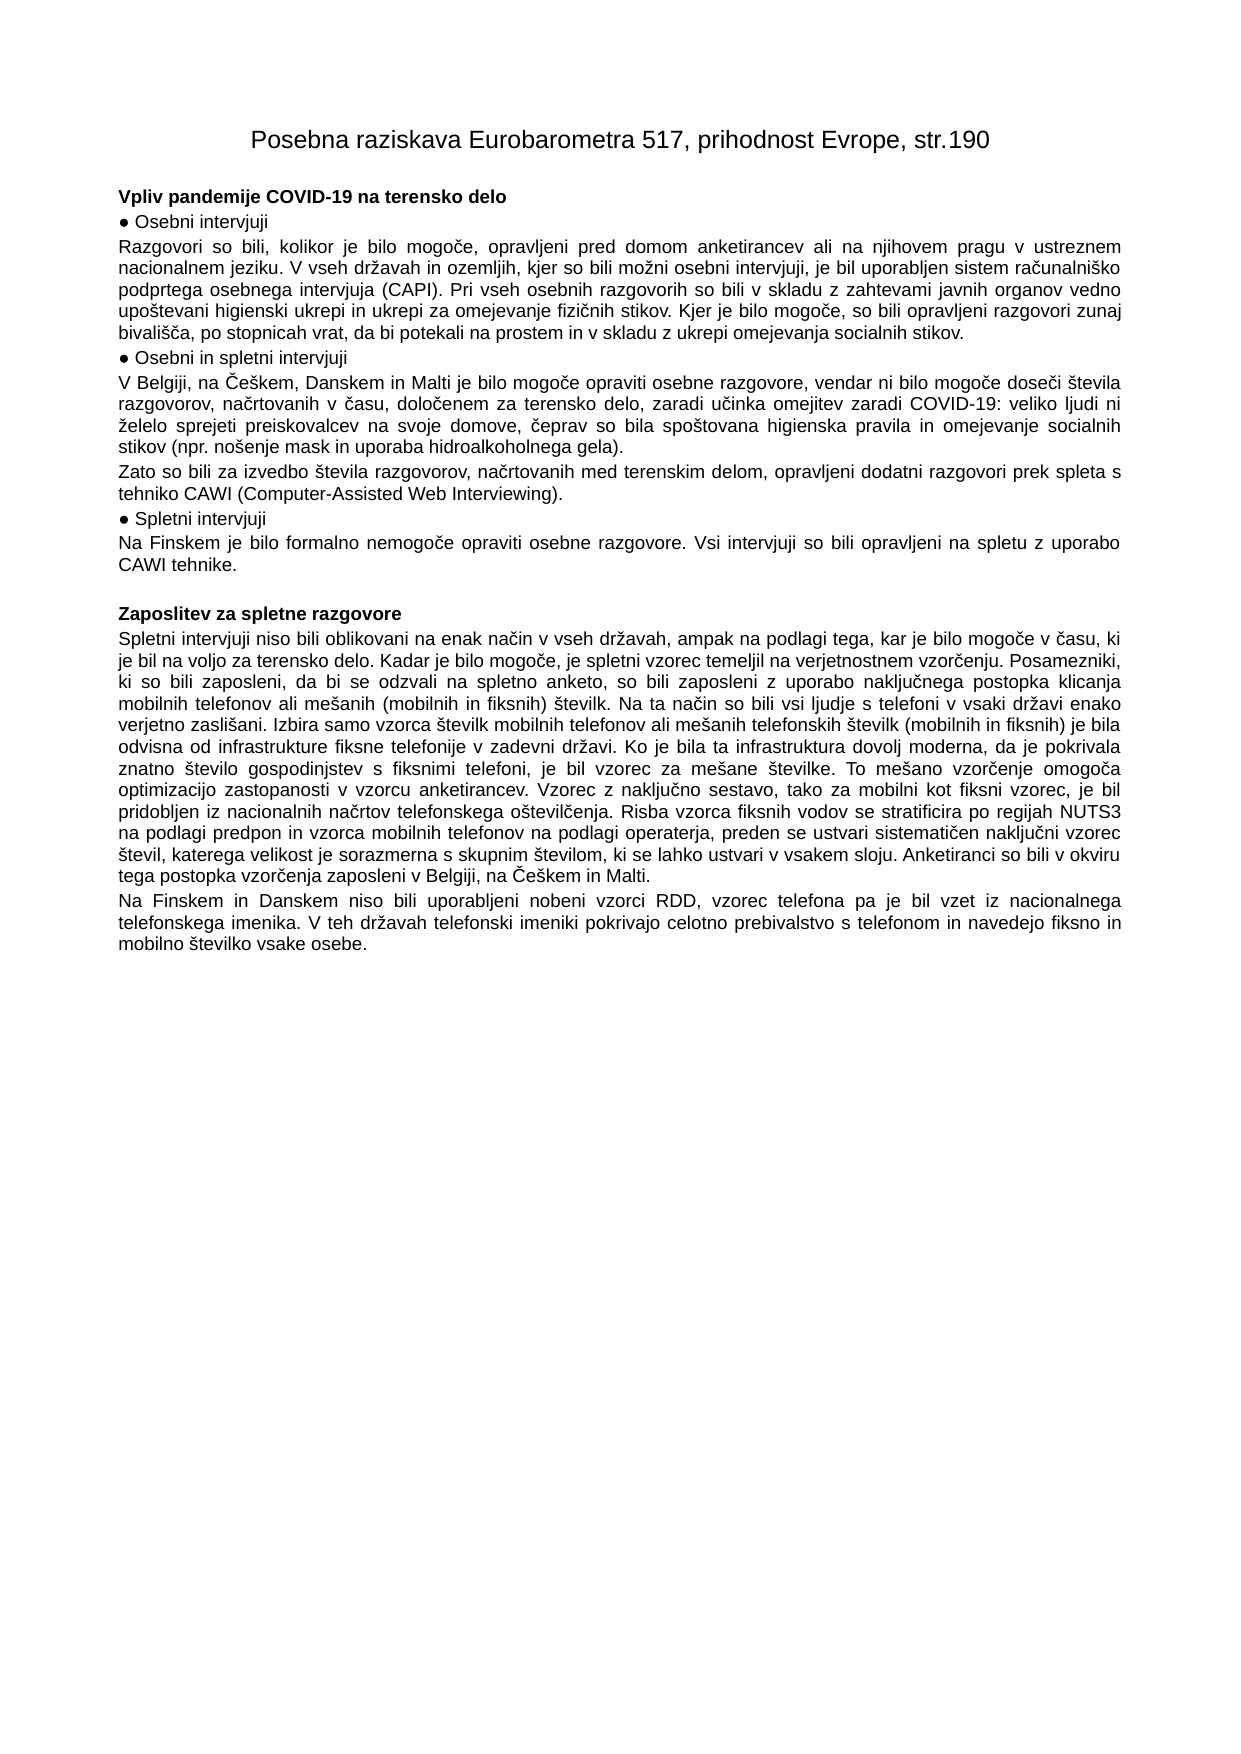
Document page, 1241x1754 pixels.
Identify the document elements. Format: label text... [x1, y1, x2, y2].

text Zato so bili za izvedbo števila razgovorov, načrtovanih med terenskim delom, opravljeni dodatni razgovori prek spleta s tehniko CAWI (Computer-Assisted Web Interviewing). [118, 461, 1122, 504]
text Vpliv pandemije COVID-19 na terensko delo [118, 186, 1122, 208]
text ● Osebni in spletni intervjuji [118, 347, 1122, 368]
text V Belgiji, na Češkem, Danskem in Malti je bilo mogoče opraviti osebne razgovore, vendar ni bilo mogoče doseči števila razgovorov, načrtovanih v času, določenem za terensko delo, zaradi učinka omejitev zaradi COVID-19: veliko ljudi ni želelo sprejeti preiskovalcev na svoje domove, čeprav so bila spoštovana higienska pravila in omejevanje socialnih stikov (npr. nošenje mask in uporaba hidroalkoholnega gela). [118, 371, 1122, 458]
text Na Finskem je bilo formalno nemogoče opraviti osebne razgovore. Vsi intervjuji so bili opravljeni na spletu z uporabo CAWI tehnike. [118, 532, 1122, 575]
text ● Osebni intervjuji [118, 211, 1122, 232]
text Zaposlitev za spletne razgovore [118, 603, 1122, 625]
text Razgovori so bili, kolikor je bilo mogoče, opravljeni pred domom anketirancev ali na njihovem pragu v ustreznem nacionalnem jeziku. V vseh državah in ozemljih, kjer so bili možni osebni intervjuji, je bil uporabljen sistem računalniško podprtega osebnega intervjuja (CAPI). Pri vseh osebnih razgovorih so bili v skladu z zahtevami javnih organov vedno upoštevani higienski ukrepi in ukrepi za omejevanje fizičnih stikov. Kjer je bilo mogoče, so bili opravljeni razgovori zunaj bivališča, po stopnicah vrat, da bi potekali na prostem in v skladu z ukrepi omejevanja socialnih stikov. [118, 236, 1122, 343]
text Na Finskem in Danskem niso bili uporabljeni nobeni vzorci RDD, vzorec telefona pa je bil vzet iz nacionalnega telefonskega imenika. V teh državah telefonski imeniki pokrivajo celotno prebivalstvo s telefonom in navedejo fiksno in mobilno številko vsake osebe. [118, 890, 1122, 955]
text Spletni intervjuji niso bili oblikovani na enak način v vseh državah, ampak na podlagi tega, kar je bilo mogoče v času, ki je bil na voljo za terensko delo. Kadar je bilo mogoče, je spletni vzorec temeljil na verjetnostnem vzorčenju. Posamezniki, ki so bili zaposleni, da bi se odzvali na spletno anketo, so bili zaposleni z uporabo naključnega postopka klicanja mobilnih telefonov ali mešanih (mobilnih in fiksnih) številk. Na ta način so bili vsi ljudje s telefoni v vsaki državi enako verjetno zaslišani. Izbira samo vzorca številk mobilnih telefonov ali mešanih telefonskih številk (mobilnih in fiksnih) je bila odvisna od infrastrukture fiksne telefonije v zadevni državi. Ko je bila ta infrastruktura dovolj moderna, da je pokrivala znatno število gospodinjstev s fiksnimi telefoni, je bil vzorec za mešane številke. To mešano vzorčenje omogoča optimizacijo zastopanosti v vzorcu anketirancev. Vzorec z naključno sestavo, tako za mobilni kot fiksni vzorec, je bil pridobljen iz nacionalnih načrtov telefonskega oštevilčenja. Risba vzorca fiksnih vodov se stratificira po regijah NUTS3 na podlagi predpon in vzorca mobilnih telefonov na podlagi operaterja, preden se ustvari sistematičen naključni vzorec števil, katerega velikost je sorazmerna s skupnim številom, ki se lahko ustvari v vsakem sloju. Anketiranci so bili v okviru tega postopka vzorčenja zaposleni v Belgiji, na Češkem in Malti. [118, 628, 1122, 887]
text ● Spletni intervjuji [118, 507, 1122, 529]
